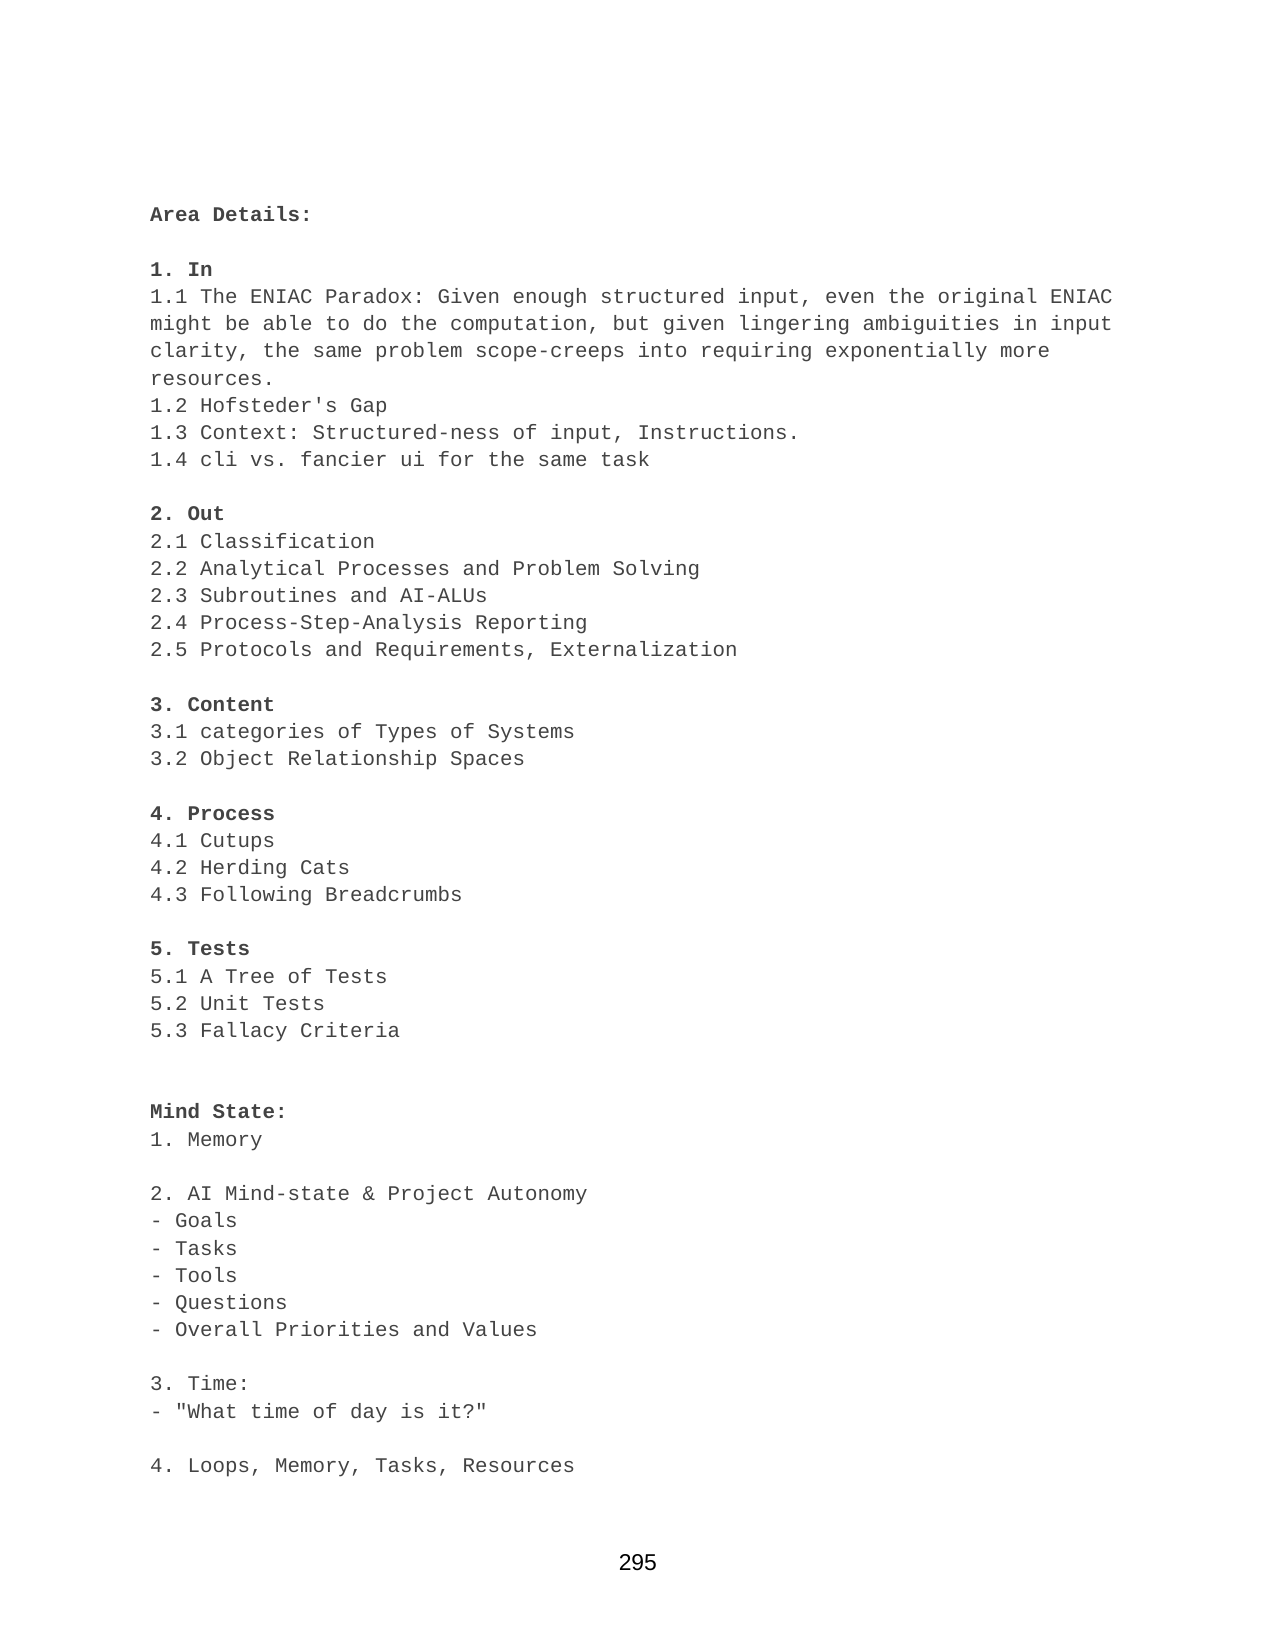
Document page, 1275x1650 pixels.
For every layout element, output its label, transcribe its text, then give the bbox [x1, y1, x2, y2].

text 2. Out [150, 503, 1125, 527]
text Mind State: [150, 1102, 1125, 1125]
text 3.1 categories of Types of Systems [150, 721, 1125, 744]
text 1. In [150, 259, 1125, 282]
text - Tools [150, 1265, 1125, 1288]
text 5. Tests [150, 938, 1125, 962]
text 2.4 Process-Step-Analysis Reporting [150, 612, 1125, 636]
text - "What time of day is it?" [150, 1401, 1125, 1424]
text - Tasks [150, 1237, 1125, 1261]
text 3. Content [150, 694, 1125, 717]
text 2. AI Mind-state & Project Autonomy [150, 1183, 1125, 1207]
text 2.1 Classification [150, 531, 1125, 554]
text 2.5 Protocols and Requirements, Externalization [150, 639, 1125, 663]
text 5.1 A Tree of Tests [150, 966, 1125, 989]
text - Questions [150, 1292, 1125, 1316]
text 4.3 Following Breadcrumbs [150, 884, 1125, 908]
text 1. Memory [150, 1129, 1125, 1152]
text 2.2 Analytical Processes and Problem Solving [150, 558, 1125, 581]
text 1.4 cli vs. fancier ui for the same task [150, 449, 1125, 473]
text 2.3 Subroutines and AI-ALUs [150, 585, 1125, 609]
text 1.3 Context: Structured-ness of input, Instructions. [150, 422, 1125, 446]
text Area Details: [150, 204, 1125, 228]
text 5.2 Unit Tests [150, 993, 1125, 1016]
text - Goals [150, 1210, 1125, 1234]
text 4.2 Herding Cats [150, 857, 1125, 881]
text 4. Loops, Memory, Tasks, Resources [150, 1455, 1125, 1479]
text 4. Process [150, 802, 1125, 826]
text 1.1 The ENIAC Paradox: Given enough structured input, even the original ENIAC might be able to do the computation, but given lingering ambiguities in input clarity, the same problem scope-creeps into requiring exponentially more resources. [150, 286, 1125, 391]
text 3.2 Object Relationship Spaces [150, 748, 1125, 772]
text 5.3 Fallacy Criteria [150, 1020, 1125, 1044]
text - Overall Priorities and Values [150, 1319, 1125, 1343]
text 3. Time: [150, 1373, 1125, 1397]
text 4.1 Cutups [150, 830, 1125, 853]
text 1.2 Hofsteder's Gap [150, 395, 1125, 418]
